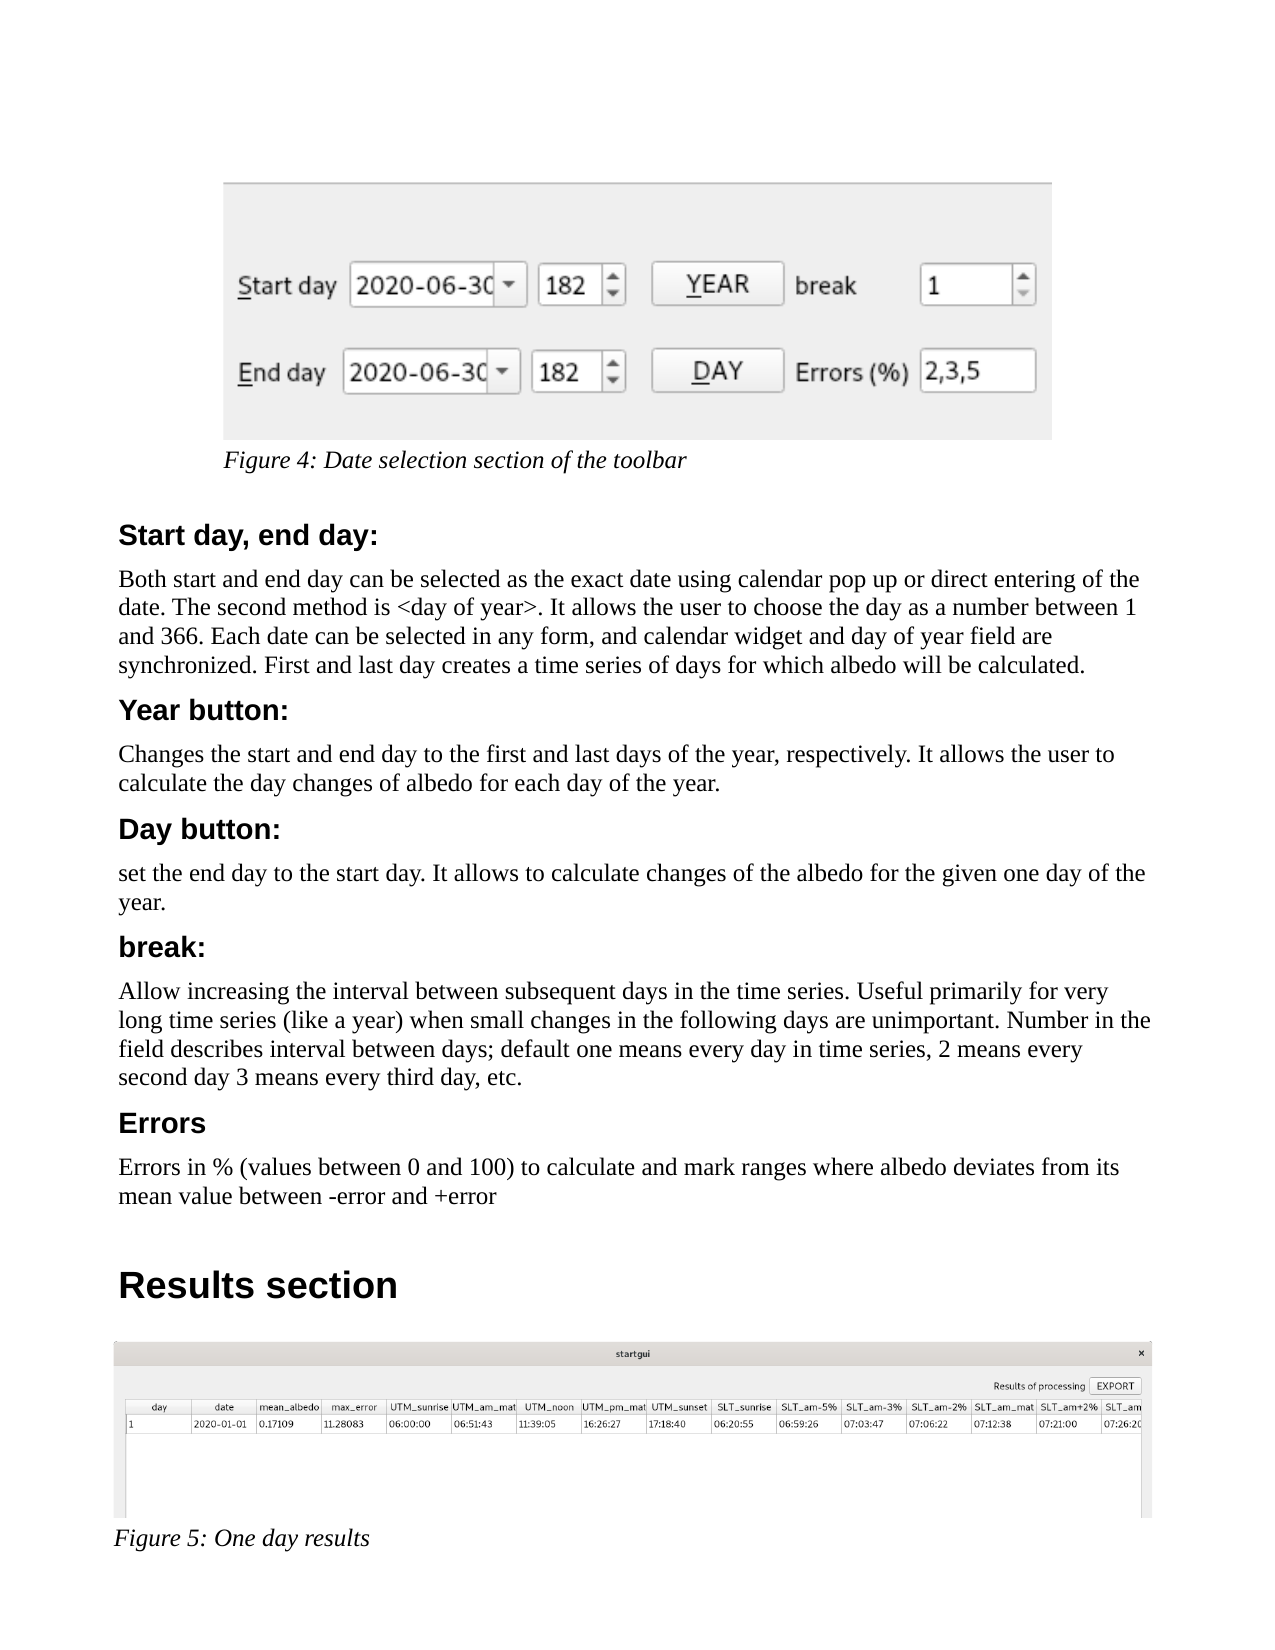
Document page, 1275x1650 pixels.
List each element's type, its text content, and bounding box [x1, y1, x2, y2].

subtitle break: [118, 930, 1157, 964]
text Changes the start and end day to the first and last days of the year, respectively. It allows the user to calculate the day changes of albedo for each day of the year. [118, 739, 1157, 797]
subtitle Day button: [118, 812, 1157, 845]
subtitle Year button: [118, 693, 1157, 727]
text Figure 5: One day results [113, 1518, 1152, 1551]
text Allow increasing the interval between subsequent days in the time series. Useful primarily for very long time series (like a year) when small changes in the following days are unimportant. Number in the field describes interval between days; default one means every day in time series, 2 means every second day 3 means every third day, etc. [118, 976, 1157, 1091]
subtitle Start day, end day: [118, 517, 1157, 551]
subtitle Results section [118, 1263, 1157, 1307]
text set the end day to the start day. It allows to calculate changes of the albedo for the given one day of the year. [118, 858, 1157, 915]
text Errors in % (values between 0 and 100) to calculate and mark ranges where albedo deviates from its mean value between -error and +error [118, 1152, 1157, 1209]
text Both start and end day can be selected as the exact date using calendar pop up or direct entering of the date. The second method is <day of year>. It allows the user to choose the day as a number between 1 and 366. Each date can be selected in any form, and calendar widget and day of year field are synchronized. First and last day creates a time series of days for which albedo will be calculated. [118, 564, 1157, 679]
picture [113, 1341, 1153, 1518]
picture [223, 141, 1052, 440]
text Figure 4: Date selection section of the toolbar [223, 440, 1052, 474]
subtitle Errors [118, 1106, 1157, 1139]
subtitle [113, 1329, 1152, 1341]
